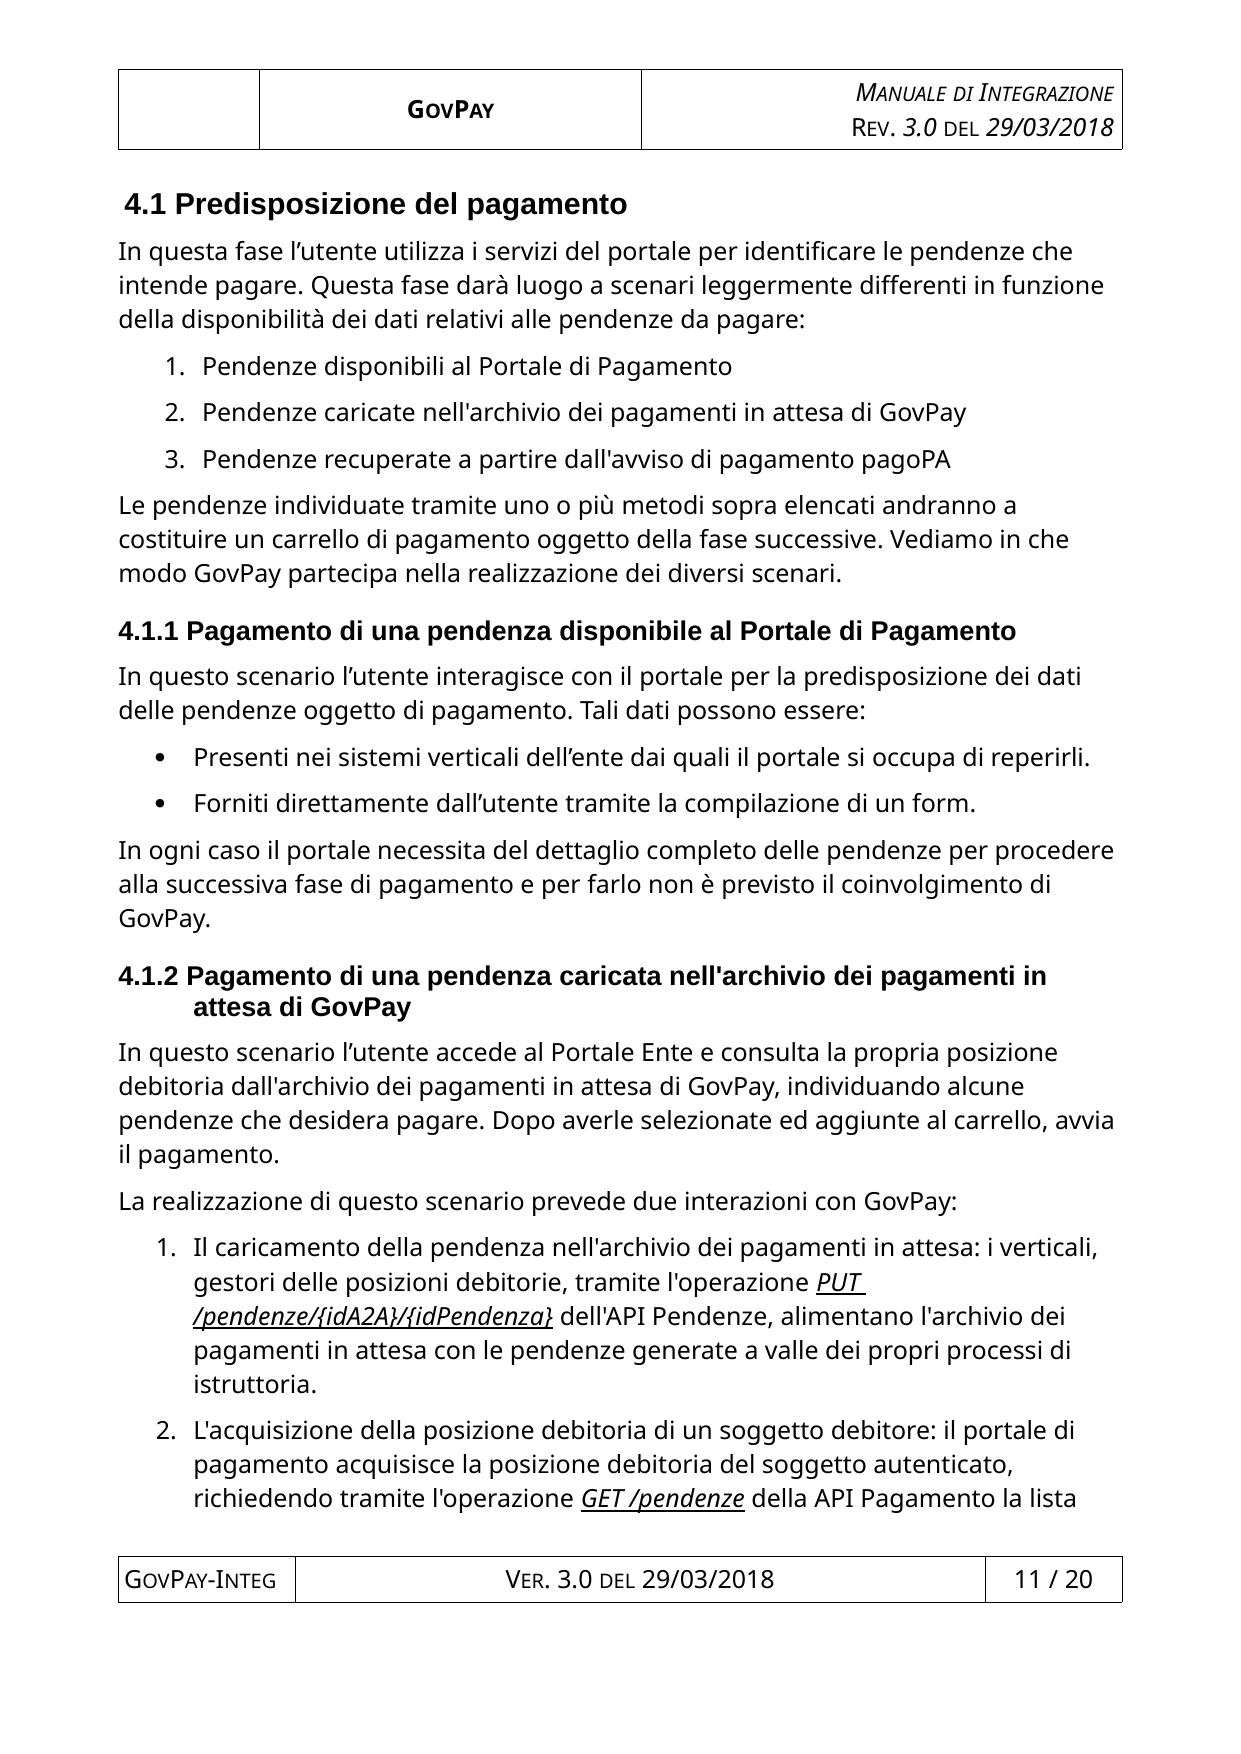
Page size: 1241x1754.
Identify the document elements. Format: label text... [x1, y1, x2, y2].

subtitle Pagamento di una pendenza caricata nell'archivio dei pagamenti in attesa di GovPay [118, 960, 1122, 1022]
subtitle Predisposizione del pagamento [124, 186, 1122, 221]
text In questo scenario l’utente interagisce con il portale per la predisposizione dei dati delle pendenze oggetto di pagamento. Tali dati possono essere: [118, 659, 1122, 727]
list Forniti direttamente dall’utente tramite la compilazione di un form. [156, 786, 1122, 820]
list L'acquisizione della posizione debitoria di un soggetto debitore: il portale di pagamento acquisisce la posizione debitoria del soggetto autenticato, richiedendo tramite l'operazione GET /pendenze della API Pagamento la lista [156, 1413, 1122, 1515]
list Presenti nei sistemi verticali dell’ente dai quali il portale si occupa di reperirli. [156, 739, 1122, 773]
text In ogni caso il portale necessita del dettaglio completo delle pendenze per procedere alla successiva fase di pagamento e per farlo non è previsto il coinvolgimento di GovPay. [118, 833, 1122, 935]
list Pendenze disponibili al Portale di Pagamento [164, 348, 1122, 382]
list Il caricamento della pendenza nell'archivio dei pagamenti in attesa: i verticali, gestori delle posizioni debitorie, tramite l'operazione PUT /pendenze/{idA2A}/{idPendenza} dell'API Pendenze, alimentano l'archivio dei pagamenti in attesa con le pendenze generate a valle dei propri processi di istruttoria. [156, 1230, 1122, 1400]
subtitle Pagamento di una pendenza disponibile al Portale di Pagamento [118, 615, 1122, 646]
text In questa fase l’utente utilizza i servizi del portale per identificare le pendenze che intende pagare. Questa fase darà luogo a scenari leggermente differenti in funzione della disponibilità dei dati relativi alle pendenze da pagare: [118, 233, 1122, 336]
text La realizzazione di questo scenario prevede due interazioni con GovPay: [118, 1183, 1122, 1218]
list Pendenze caricate nell'archivio dei pagamenti in attesa di GovPay [164, 395, 1122, 429]
list Pendenze recuperate a partire dall'avviso di pagamento pagoPA [164, 441, 1122, 475]
text In questo scenario l’utente accede al Portale Ente e consulta la propria posizione debitoria dall'archivio dei pagamenti in attesa di GovPay, individuando alcune pendenze che desidera pagare. Dopo averle selezionate ed aggiunte al carrello, avvia il pagamento. [118, 1035, 1122, 1171]
text Le pendenze individuate tramite uno o più metodi sopra elencati andranno a costituire un carrello di pagamento oggetto della fase successive. Vediamo in che modo GovPay partecipa nella realizzazione dei diversi scenari. [118, 488, 1122, 590]
